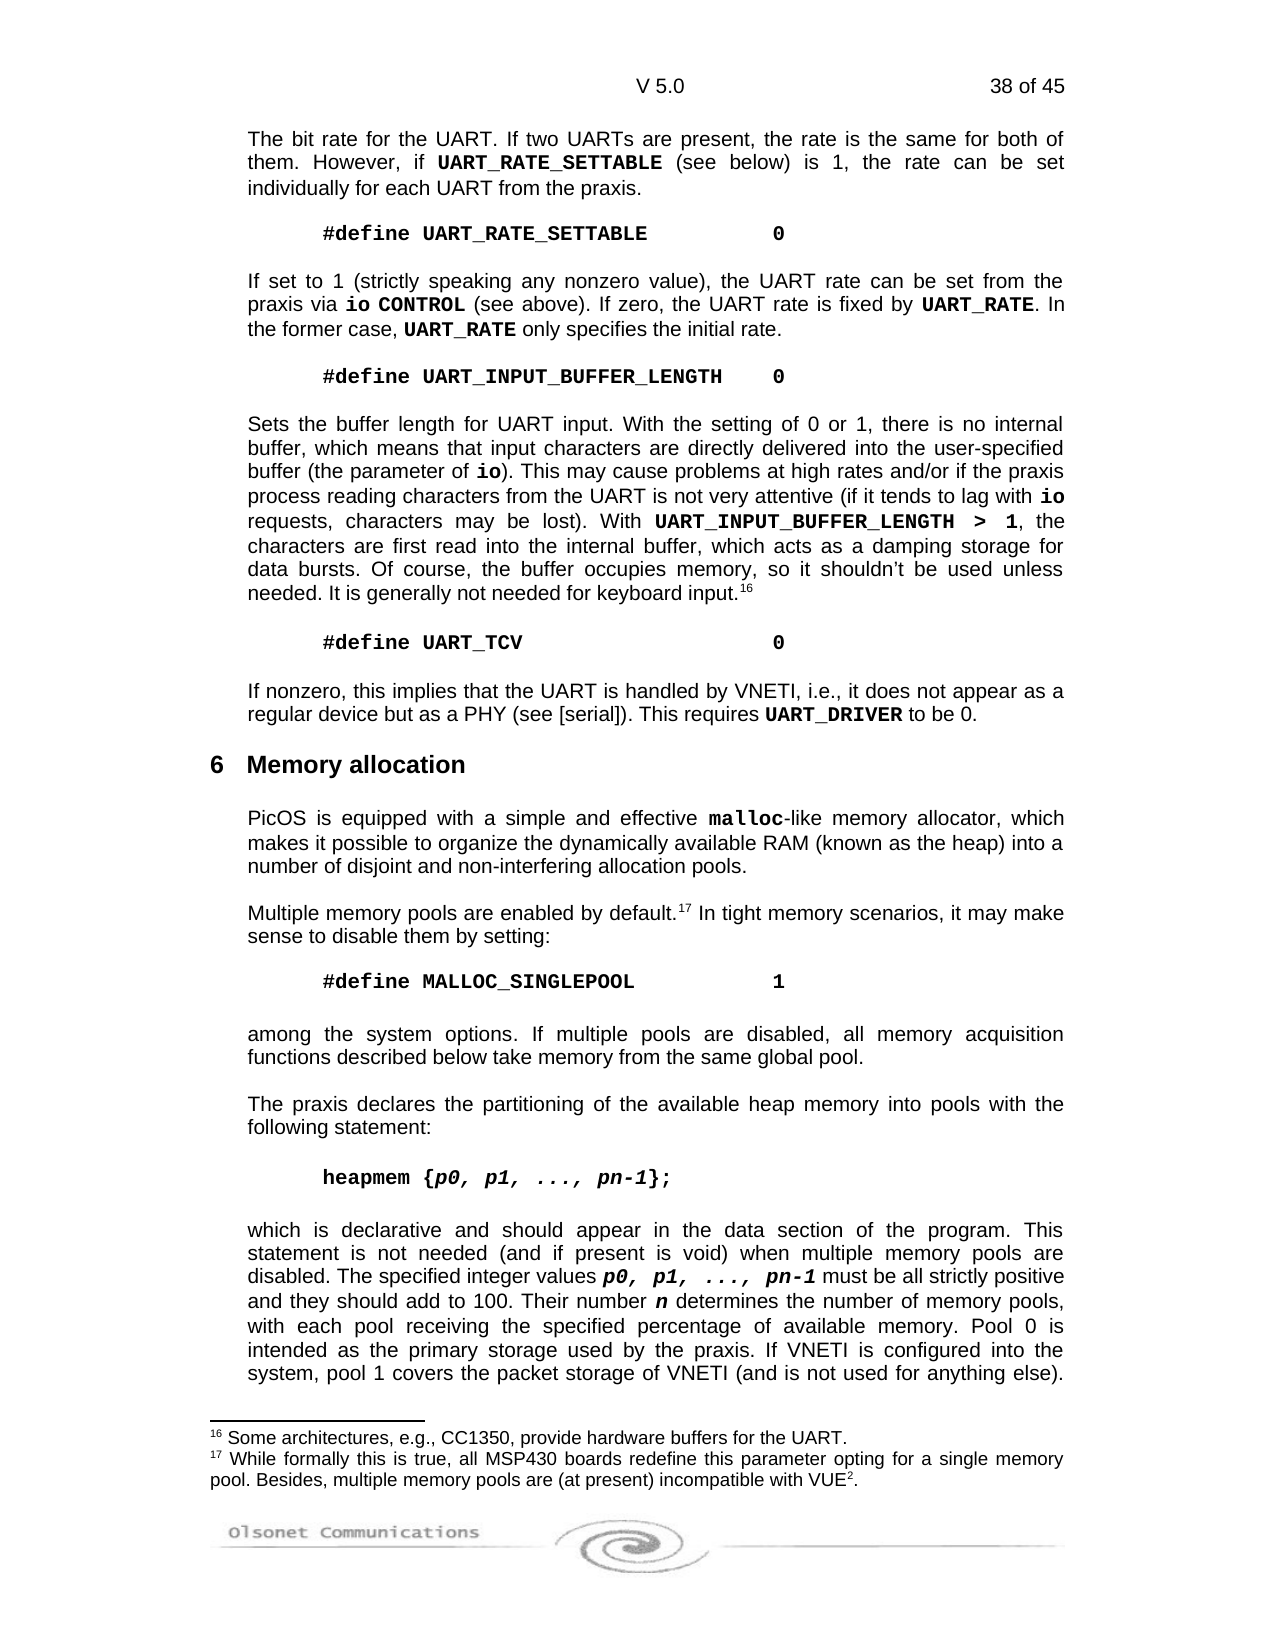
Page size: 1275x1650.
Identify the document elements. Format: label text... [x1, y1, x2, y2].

text #define UART_INPUT_BUFFER_LENGTH 0 [247, 366, 1065, 390]
text If nonzero, this implies that the UART is handled by VNETI, i.e., it does not appear as a regular device but as a PHY (see [serial]). This requires UART_DRIVER to be 0. [247, 679, 1065, 727]
text Some architectures, e.g., CC1350, provide hardware buffers for the UART. [210, 1427, 1065, 1448]
text PicOS is equipped with a simple and effective malloc-like memory allocator, which makes it possible to organize the dynamically available RAM (known as the heap) into a number of disjoint and non-interfering allocation pools. [247, 807, 1065, 878]
picture [210, 1504, 1065, 1596]
text If set to 1 (strictly speaking any nonzero value), the UART rate can be set from the praxis via io CONTROL (see above). If zero, the UART rate is fixed by UART_RATE. In the former case, UART_RATE only specifies the initial rate. [247, 269, 1065, 343]
text While formally this is true, all MSP430 boards redefine this parameter opting for a single memory pool. Besides, multiple memory pools are (at present) incompatible with VUE2. [210, 1448, 1065, 1490]
text #define UART_RATE_SETTABLE 0 [247, 222, 1065, 246]
subtitle Memory allocation [210, 751, 1065, 779]
text among the system options. If multiple pools are disabled, all memory acquisition functions described below take memory from the same global pool. [247, 1023, 1065, 1069]
text #define UART_TCV 0 [247, 632, 1065, 656]
text #define MALLOC_SINGLEPOOL 1 [247, 971, 1065, 995]
text The praxis declares the partitioning of the available heap memory into pools with the following statement: [247, 1092, 1065, 1139]
text Multiple memory pools are enabled by default. In tight memory scenarios, it may make sense to disable them by setting: [247, 901, 1065, 948]
text which is declarative and should appear in the data section of the program. This statement is not needed (and if present is void) when multiple memory pools are disabled. The specified integer values p0, p1, ..., pn-1 must be all strictly positive and they should add to 100. Their number n determines the number of memory pools, with each pool receiving the specified percentage of available memory. Pool 0 is intended as the primary storage used by the praxis. If VNETI is configured into the system, pool 1 covers the packet storage of VNETI (and is not used for anything else). [247, 1218, 1065, 1384]
text heapmem {p0, p1, ..., pn-1}; [247, 1167, 1065, 1190]
text Sets the buffer length for UART input. With the setting of 0 or 1, there is no internal buffer, which means that input characters are directly delivered into the user-specified buffer (the parameter of io). This may cause problems at high rates and/or if the praxis process reading characters from the UART is not very attentive (if it tends to lag with io requests, characters may be lost). With UART_INPUT_BUFFER_LENGTH > 1, the characters are first read into the internal buffer, which acts as a damping storage for data bursts. Of course, the buffer occupies memory, so it shouldn’t be used unless needed. It is generally not needed for keyboard input. [247, 413, 1065, 604]
text The bit rate for the UART. If two UARTs are present, the rate is the same for both of them. However, if UART_RATE_SETTABLE (see below) is 1, the rate can be set individually for each UART from the praxis. [247, 128, 1065, 199]
